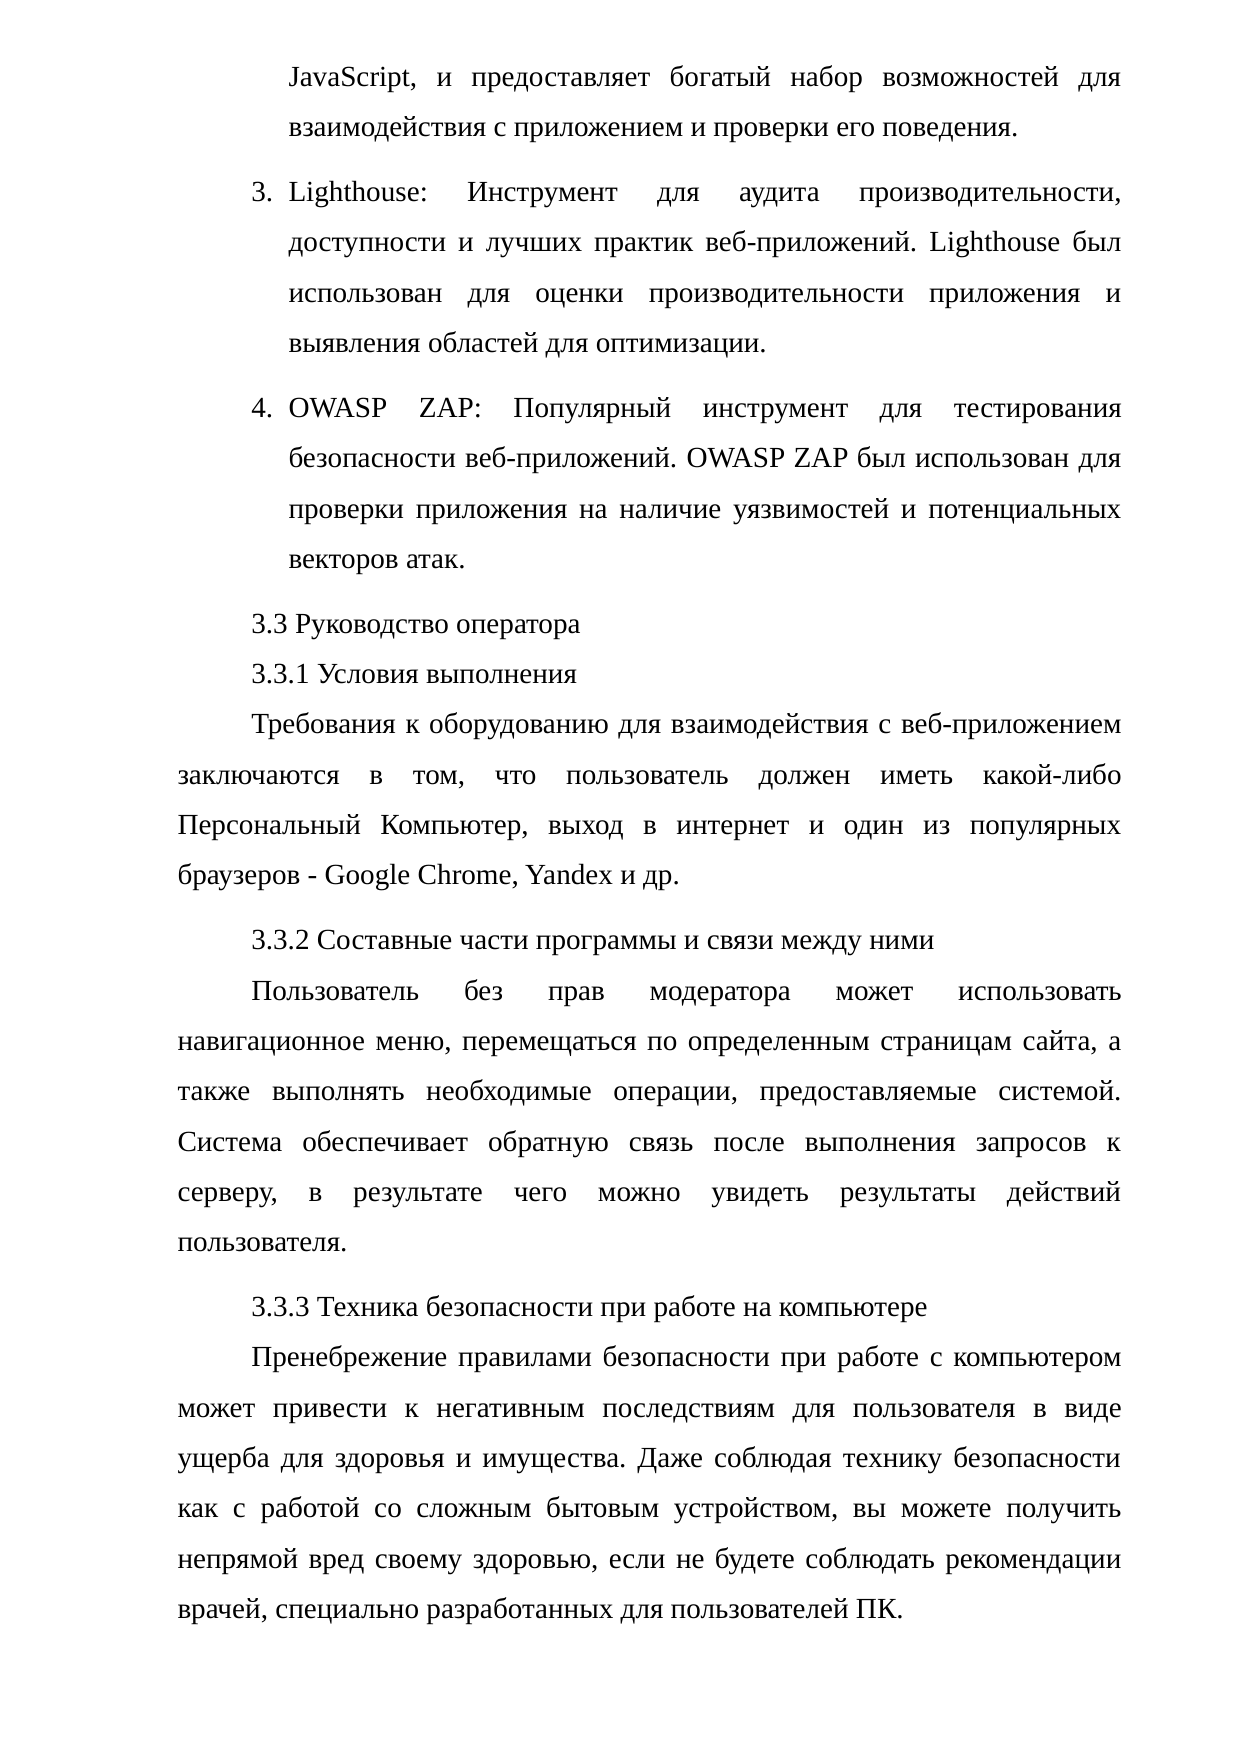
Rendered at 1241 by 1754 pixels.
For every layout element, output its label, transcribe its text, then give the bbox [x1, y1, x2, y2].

list Lighthouse: Инструмент для аудита производительности, доступности и лучших практик веб-приложений. Lighthouse был использован для оценки производительности приложения и выявления областей для оптимизации. [251, 174, 1122, 359]
list JavaScript, и предоставляет богатый набор возможностей для взаимодействия с приложением и проверки его поведения. [251, 59, 1122, 143]
subtitle 3.3 Руководство оператора [251, 606, 1122, 639]
list OWASP ZAP: Популярный инструмент для тестирования безопасности веб-приложений. OWASP ZAP был использован для проверки приложения на наличие уязвимостей и потенциальных векторов атак. [251, 390, 1122, 574]
text Пользователь без прав модератора может использовать навигационное меню, перемещаться по определенным страницам сайта, а также выполнять необходимые операции, предоставляемые системой. Система обеспечивает обратную связь после выполнения запросов к серверу, в результате чего можно увидеть результаты действий пользователя. [177, 973, 1122, 1258]
subtitle 3.3.2 Составные части программы и связи между ними [177, 922, 1122, 956]
text Требования к оборудованию для взаимодействия с веб-приложением заключаются в том, что пользователь должен иметь какой-либо Персональный Компьютер, выход в интернет и один из популярных браузеров - Google Chrome, Yandex и др. [177, 707, 1122, 891]
subtitle 3.3.3 Техника безопасности при работе на компьютере [177, 1289, 1122, 1323]
subtitle 3.3.1 Условия выполнения [177, 656, 1122, 690]
text Пренебрежение правилами безопасности при работе с компьютером может привести к негативным последствиям для пользователя в виде ущерба для здоровья и имущества. Даже соблюдая технику безопасности как с работой со сложным бытовым устройством, вы можете получить непрямой вред своему здоровью, если не будете соблюдать рекомендации врачей, специально разработанных для пользователей ПК. [177, 1339, 1122, 1624]
